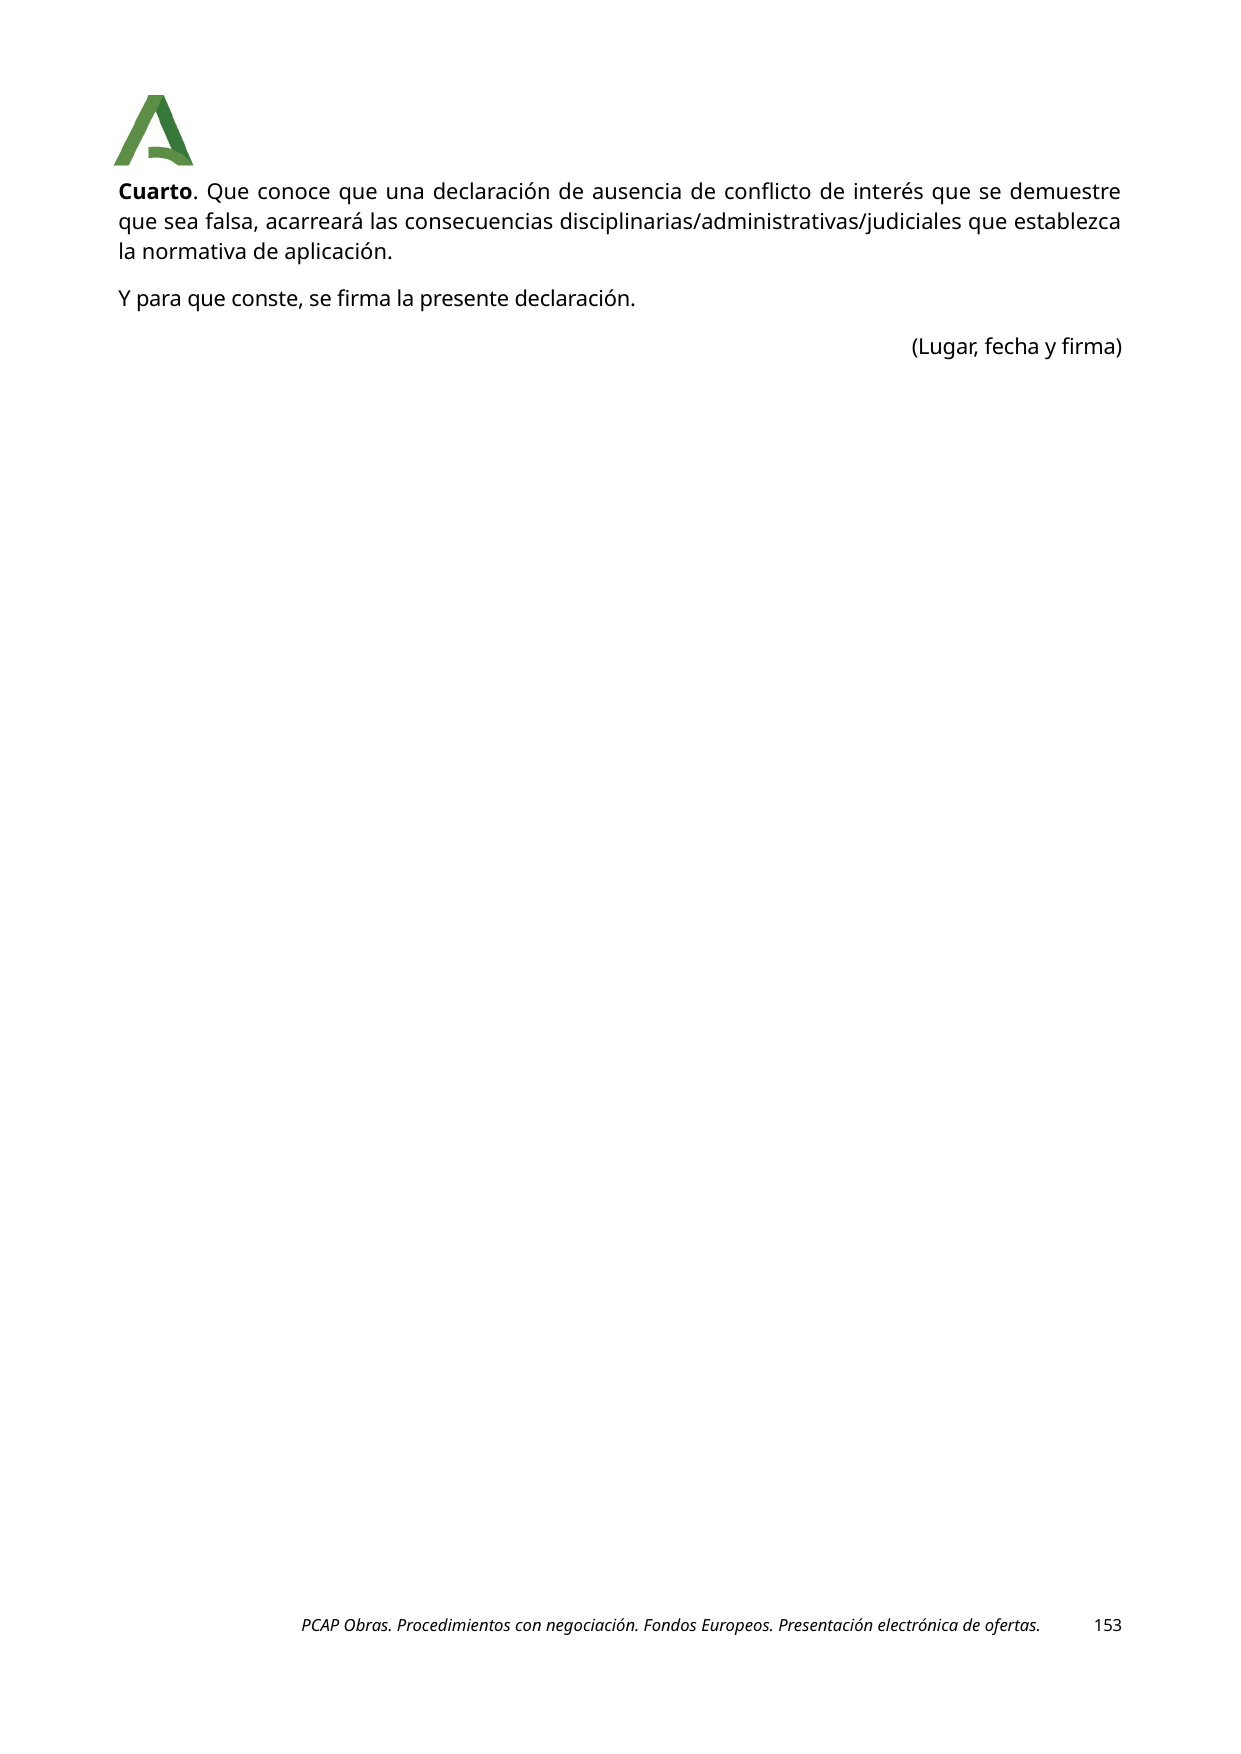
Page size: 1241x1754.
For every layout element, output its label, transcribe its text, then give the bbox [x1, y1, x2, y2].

text Y para que conste, se firma la presente declaración. [118, 283, 1122, 313]
picture [109, 90, 198, 170]
text Cuarto. Que conoce que una declaración de ausencia de conflicto de interés que se demuestre que sea falsa, acarreará las consecuencias disciplinarias/administrativas/judiciales que establezca la normativa de aplicación. [118, 176, 1122, 266]
text (Lugar, fecha y firma) [118, 331, 1122, 363]
